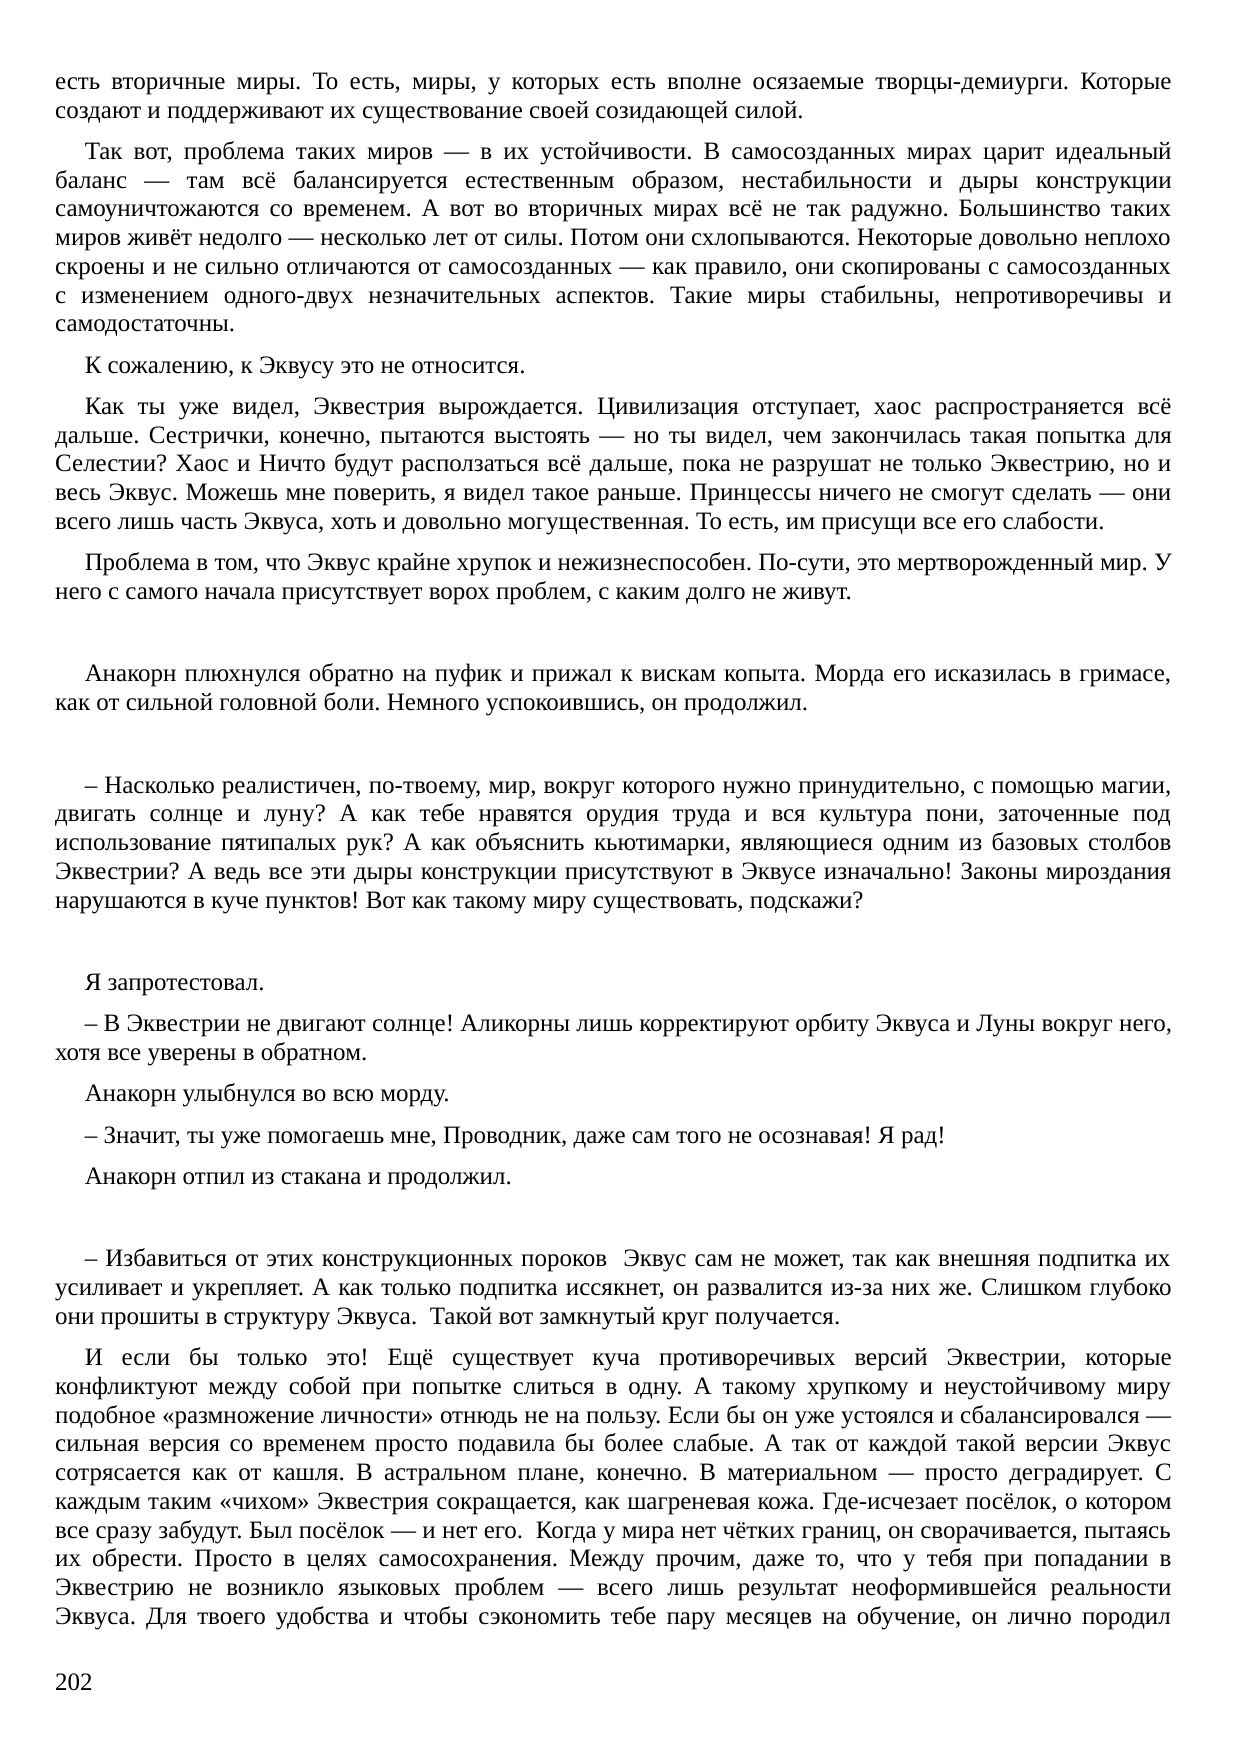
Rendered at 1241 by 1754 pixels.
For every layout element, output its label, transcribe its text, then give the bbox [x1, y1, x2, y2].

text Как ты уже видел, Эквестрия вырождается. Цивилизация отступает, хаос распространяется всё дальше. Сестрички, конечно, пытаются выстоять — но ты видел, чем закончилась такая попытка для Селестии? Хаос и Ничто будут расползаться всё дальше, пока не разрушат не только Эквестрию, но и весь Эквус. Можешь мне поверить, я видел такое раньше. Принцессы ничего не смогут сделать — они всего лишь часть Эквуса, хоть и довольно могущественная. То есть, им присущи все его слабости. [55, 391, 1173, 535]
text Анакорн улыбнулся во всю морду. [55, 1078, 1173, 1107]
text К сожалению, к Эквусу это не относится. [55, 350, 1173, 378]
text – Избавиться от этих конструкционных пороков Эквус сам не может, так как внешняя подпитка их усиливает и укрепляет. А как только подпитка иссякнет, он развалится из-за них же. Слишком глубоко они прошиты в структуру Эквуса. Такой вот замкнутый круг получается. [55, 1243, 1173, 1330]
text И если бы только это! Ещё существует куча противоречивых версий Эквестрии, которые конфликтуют между собой при попытке слиться в одну. А такому хрупкому и неустойчивому миру подобное «размножение личности» отнюдь не на пользу. Если бы он уже устоялся и сбалансировался — сильная версия со временем просто подавила бы более слабые. А так от каждой такой версии Эквус сотрясается как от кашля. В астральном плане, конечно. В материальном — просто деградирует. С каждым таким «чихом» Эквестрия сокращается, как шагреневая кожа. Где-исчезает посёлок, о котором все сразу забудут. Был посёлок — и нет его. Когда у мира нет чётких границ, он сворачивается, пытаясь их обрести. Просто в целях самосохранения. Между прочим, даже то, что у тебя при попадании в Эквестрию не возникло языковых проблем — всего лишь результат неоформившейся реальности Эквуса. Для твоего удобства и чтобы сэкономить тебе пару месяцев на обучение, он лично породил [55, 1342, 1173, 1630]
text – Насколько реалистичен, по-твоему, мир, вокруг которого нужно принудительно, с помощью магии, двигать солнце и луну? А как тебе нравятся орудия труда и вся культура пони, заточенные под использование пятипалых рук? А как объяснить кьютимарки, являющиеся одним из базовых столбов Эквестрии? А ведь все эти дыры конструкции присутствуют в Эквусе изначально! Законы мироздания нарушаются в куче пунктов! Вот как такому миру существовать, подскажи? [55, 770, 1173, 913]
text – В Эквестрии не двигают солнце! Аликорны лишь корректируют орбиту Эквуса и Луны вокруг него, хотя все уверены в обратном. [55, 1008, 1173, 1066]
text Анакорн плюхнулся обратно на пуфик и прижал к вискам копыта. Морда его исказилась в гримасе, как от сильной головной боли. Немного успокоившись, он продолжил. [55, 658, 1173, 716]
text Я запротестовал. [55, 967, 1173, 996]
text – Значит, ты уже помогаешь мне, Проводник, даже сам того не осознавая! Я рад! [55, 1120, 1173, 1148]
text Анакорн отпил из стакана и продолжил. [55, 1161, 1173, 1190]
text Так вот, проблема таких миров — в их устойчивости. В самосозданных мирах царит идеальный баланс — там всё балансируется естественным образом, нестабильности и дыры конструкции самоуничтожаются со временем. А вот во вторичных мирах всё не так радужно. Большинство таких миров живёт недолго — несколько лет от силы. Потом они схлопываются. Некоторые довольно неплохо скроены и не сильно отличаются от самосозданных — как правило, они скопированы с самосозданных с изменением одного-двух незначительных аспектов. Такие миры стабильны, непротиворечивы и самодостаточны. [55, 136, 1173, 337]
text Проблема в том, что Эквус крайне хрупок и нежизнеспособен. По-сути, это мертворожденный мир. У него с самого начала присутствует ворох проблем, с каким долго не живут. [55, 547, 1173, 605]
text есть вторичные миры. То есть, миры, у которых есть вполне осязаемые творцы-демиурги. Которые создают и поддерживают их существование своей созидающей силой. [55, 66, 1173, 123]
